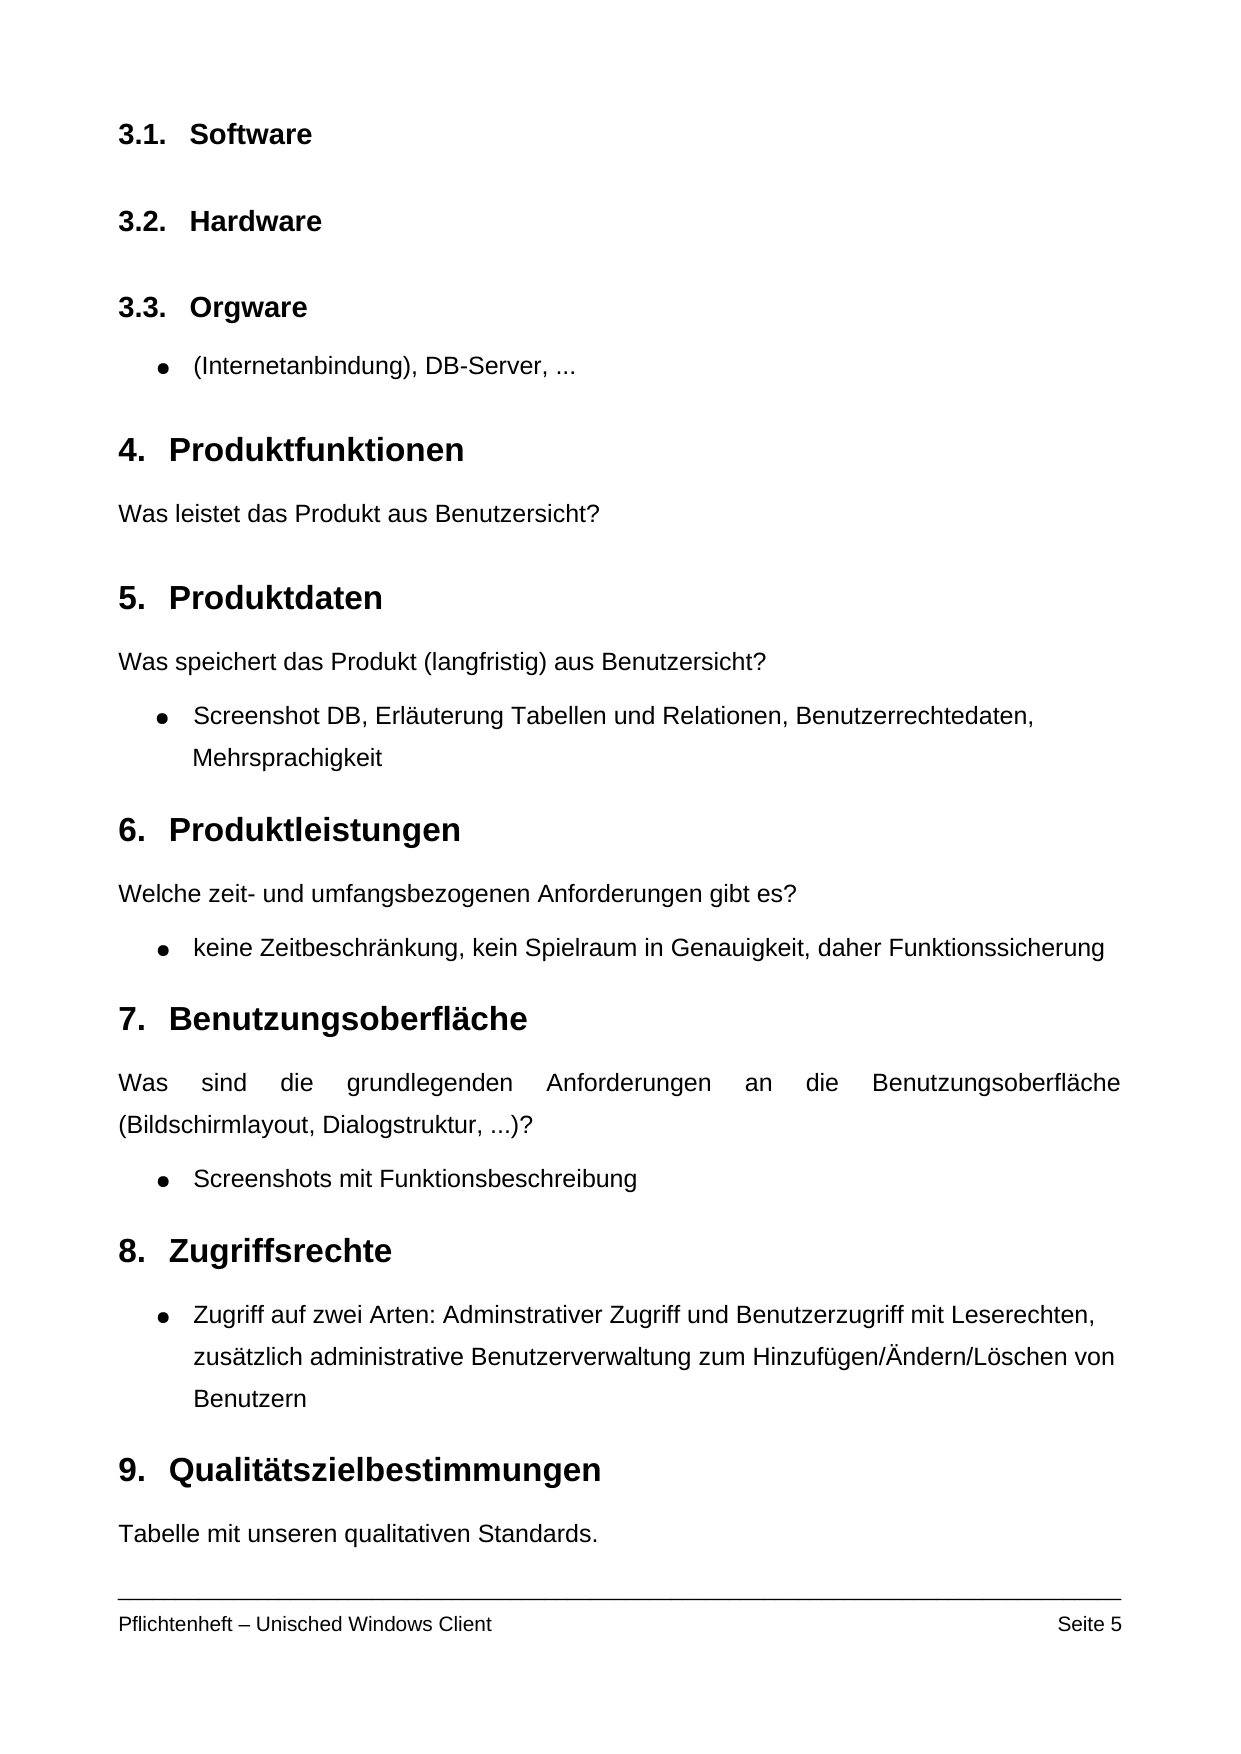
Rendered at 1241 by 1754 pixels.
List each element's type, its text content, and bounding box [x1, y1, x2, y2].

subtitle Orgware [118, 291, 1122, 323]
text Welche zeit- und umfangsbezogenen Anforderungen gibt es? [118, 879, 1122, 907]
subtitle Hardware [118, 204, 1122, 237]
text Was leistet das Produkt aus Benutzersicht? [118, 500, 1122, 528]
list Screenshot DB, Erläuterung Tabellen und Relationen, Benutzerrechtedaten, Mehrsprachigkeit [154, 702, 1122, 772]
subtitle Zugriffsrechte [118, 1232, 1122, 1269]
list Screenshots mit Funktionsbeschreibung [156, 1165, 1122, 1193]
subtitle Software [118, 118, 1122, 151]
subtitle Produktdaten [118, 579, 1122, 617]
text Tabelle mit unseren qualitativen Standards. [118, 1520, 1122, 1548]
list Zugriff auf zwei Arten: Adminstrativer Zugriff und Benutzerzugriff mit Leserechten, zusätzlich administrative Benutzerverwaltung zum Hinzufügen/Ändern/Löschen von Benutzern [156, 1301, 1122, 1412]
subtitle Produktleistungen [118, 811, 1122, 848]
list keine Zeitbeschränkung, kein Spielraum in Genauigkeit, daher Funktionssicherung [156, 934, 1122, 962]
text Was sind die grundlegenden Anforderungen an die Benutzungsoberfläche (Bildschirmlayout, Dialogstruktur, ...)? [118, 1069, 1122, 1139]
subtitle Produktfunktionen [118, 432, 1122, 469]
list (Internetanbindung), DB-Server, ... [156, 352, 1122, 380]
text Was speichert das Produkt (langfristig) aus Benutzersicht? [118, 648, 1122, 676]
subtitle Benutzungsoberfläche [118, 1001, 1122, 1038]
subtitle Qualitätszielbestimmungen [118, 1451, 1122, 1488]
